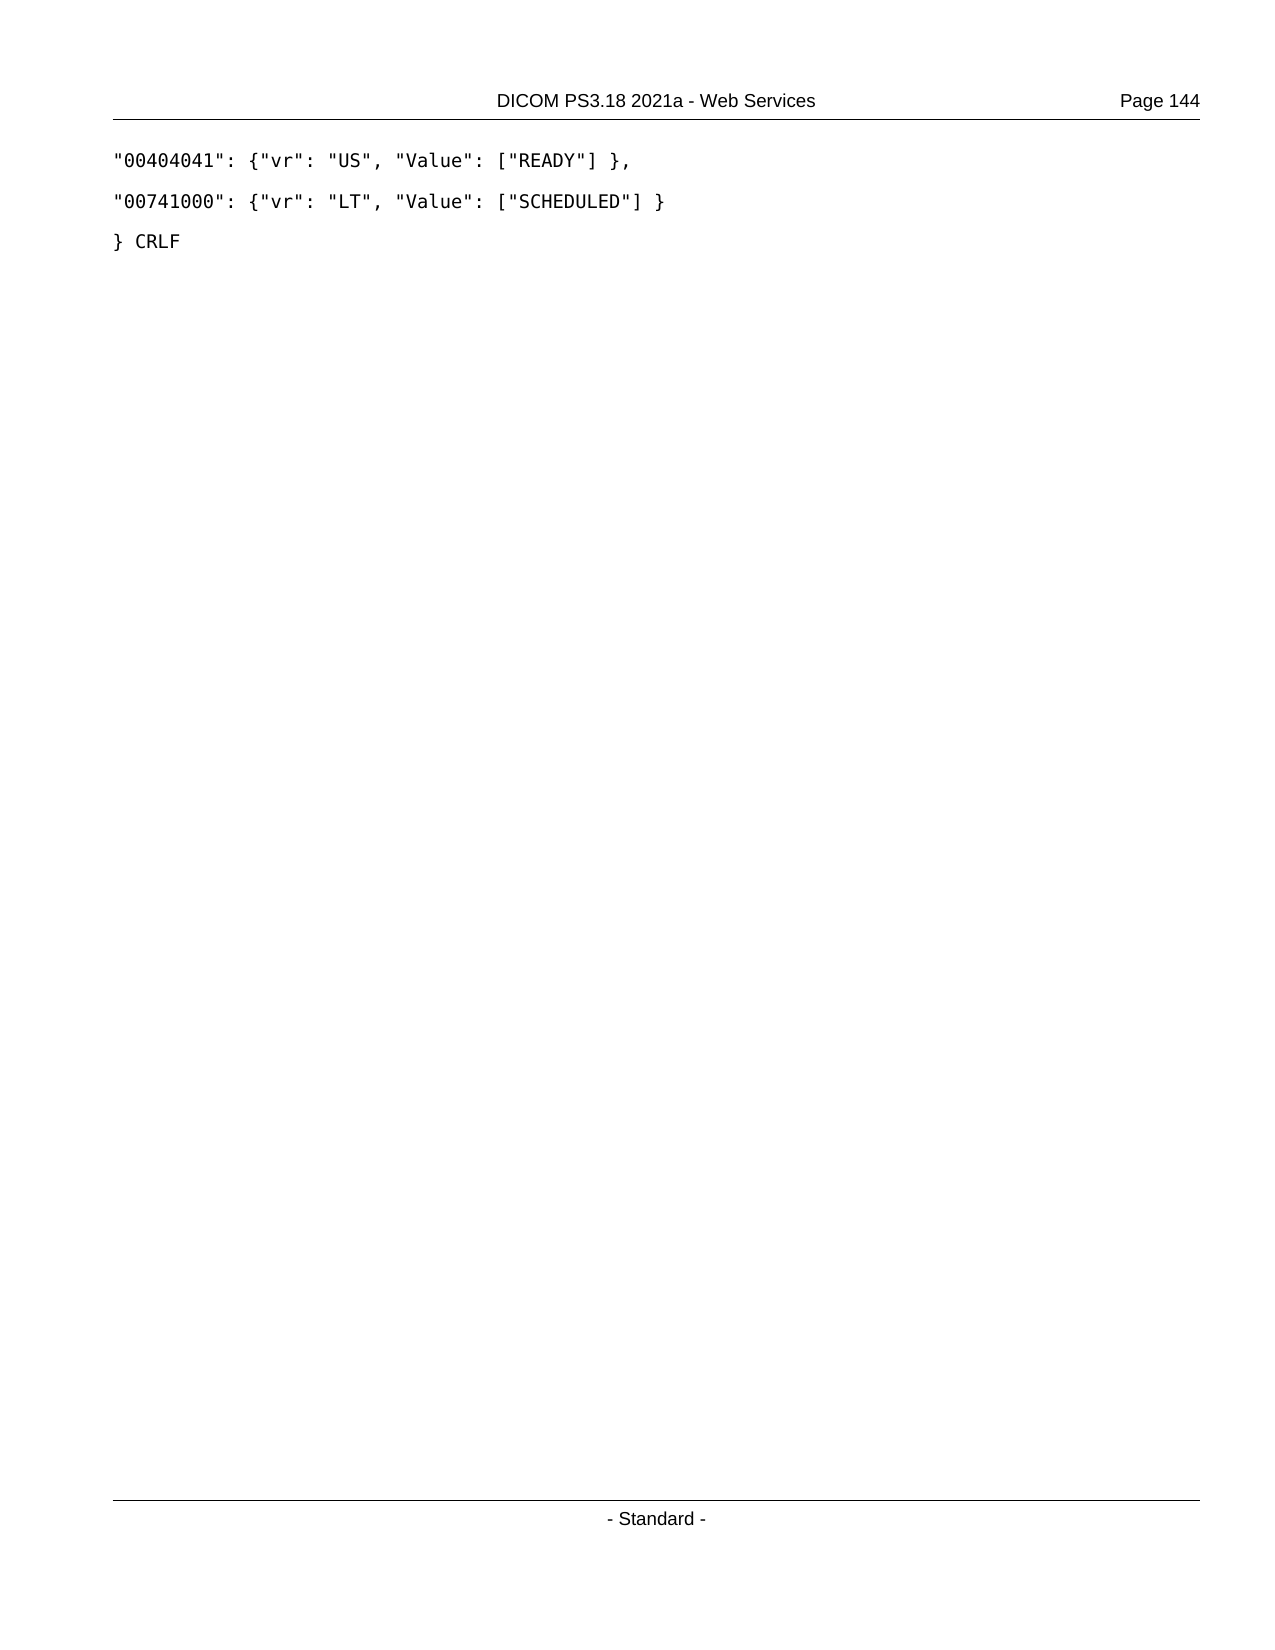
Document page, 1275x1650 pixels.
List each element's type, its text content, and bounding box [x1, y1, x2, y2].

text } CRLF [112, 231, 1200, 253]
text "00741000": {"vr": "LT", "Value": ["SCHEDULED"] } [112, 191, 1200, 212]
text "00404041": {"vr": "US", "Value": ["READY"] }, [112, 150, 1200, 172]
